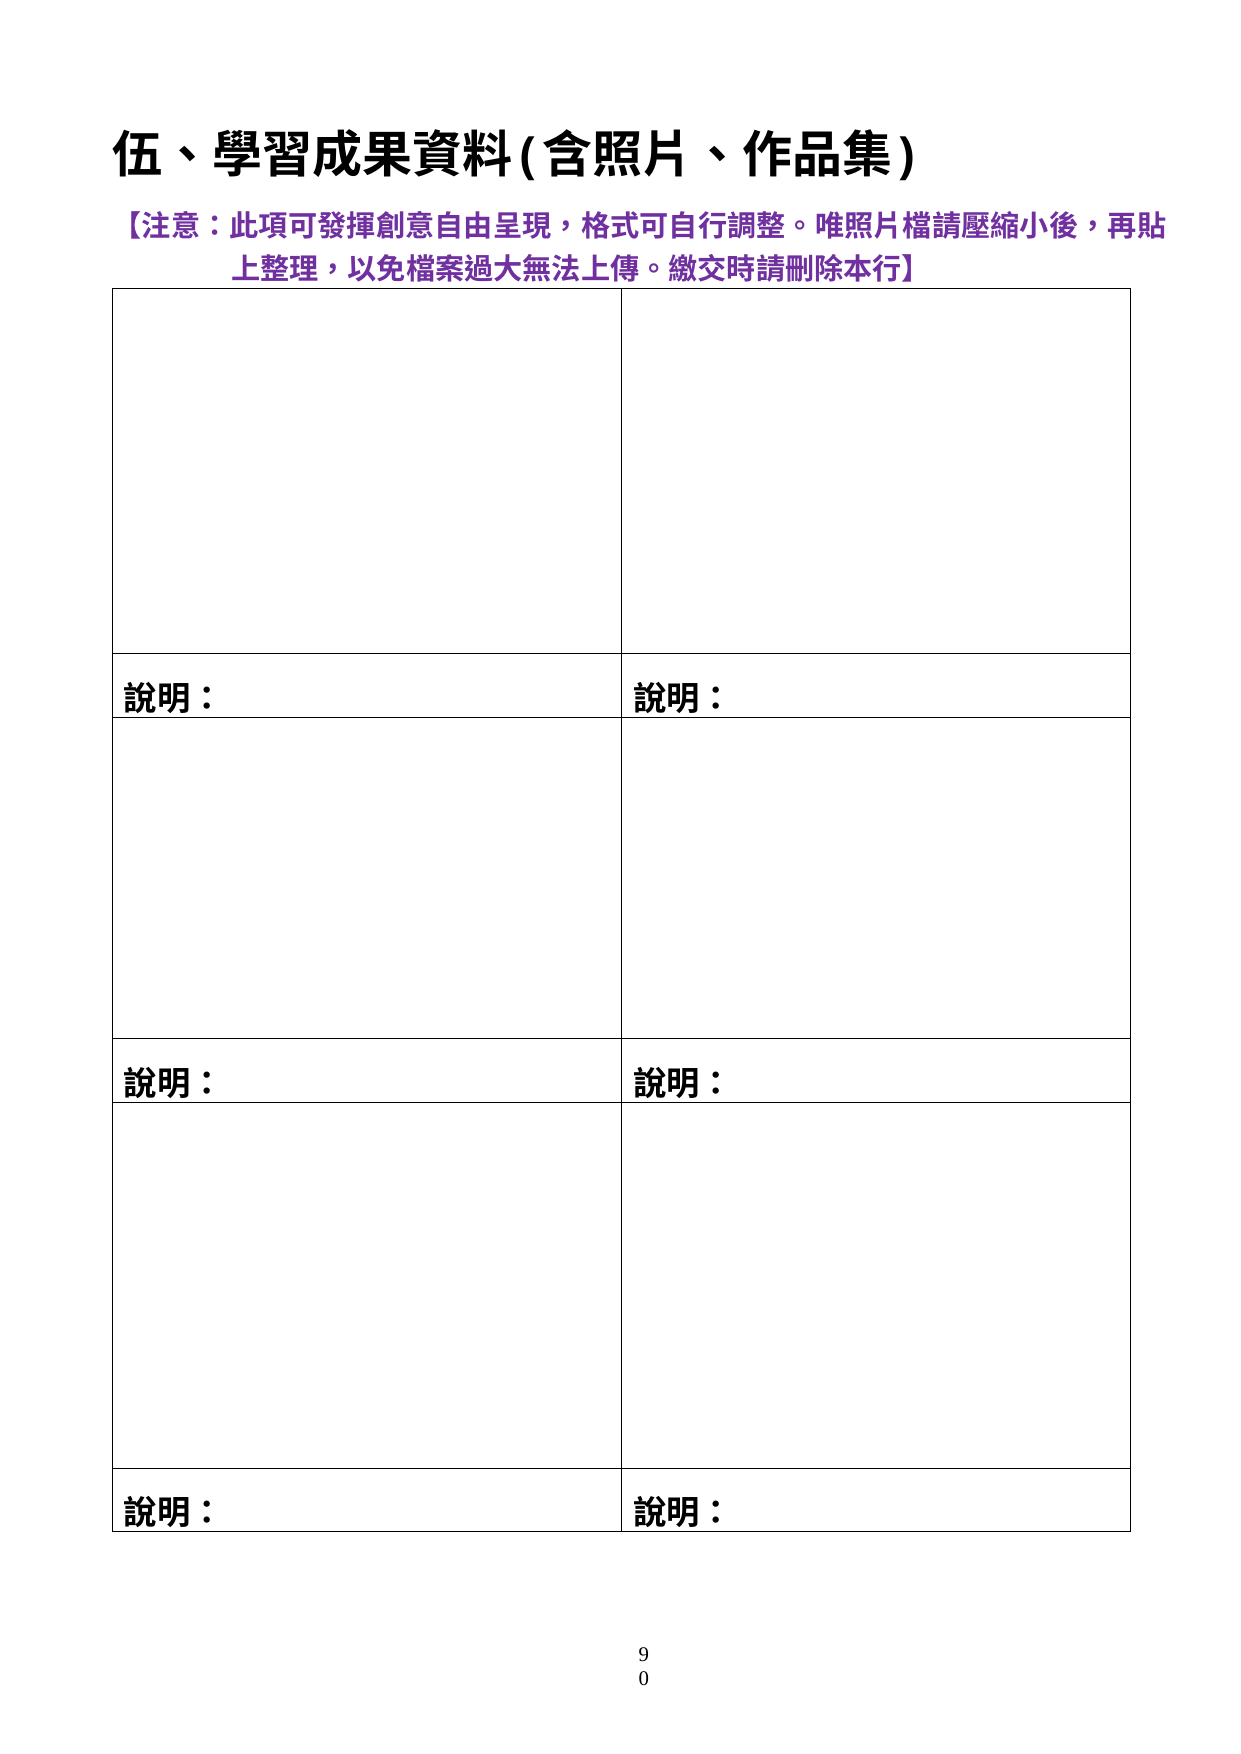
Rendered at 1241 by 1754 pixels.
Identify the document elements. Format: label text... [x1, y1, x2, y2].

table_cell [622, 1103, 1130, 1467]
table_header [113, 289, 621, 653]
table_cell 說明： [622, 1039, 1130, 1102]
table_cell 說明： [622, 1469, 1130, 1531]
table_cell 說明： [113, 1039, 621, 1102]
table_cell [622, 718, 1130, 1038]
table_cell [113, 718, 621, 1038]
table_cell 說明： [622, 654, 1130, 717]
table_cell [113, 1103, 621, 1467]
text 【注意：此項可發揮創意自由呈現，格式可自行調整。唯照片檔請壓縮小後，再貼上整理，以免檔案過大無法上傳。繳交時請刪除本行】 [112, 203, 1167, 287]
table_header [622, 289, 1130, 653]
table_cell 說明： [113, 1469, 621, 1531]
table_cell 說明： [113, 654, 621, 717]
text 伍、學習成果資料(含照片、作品集) [112, 78, 1167, 203]
